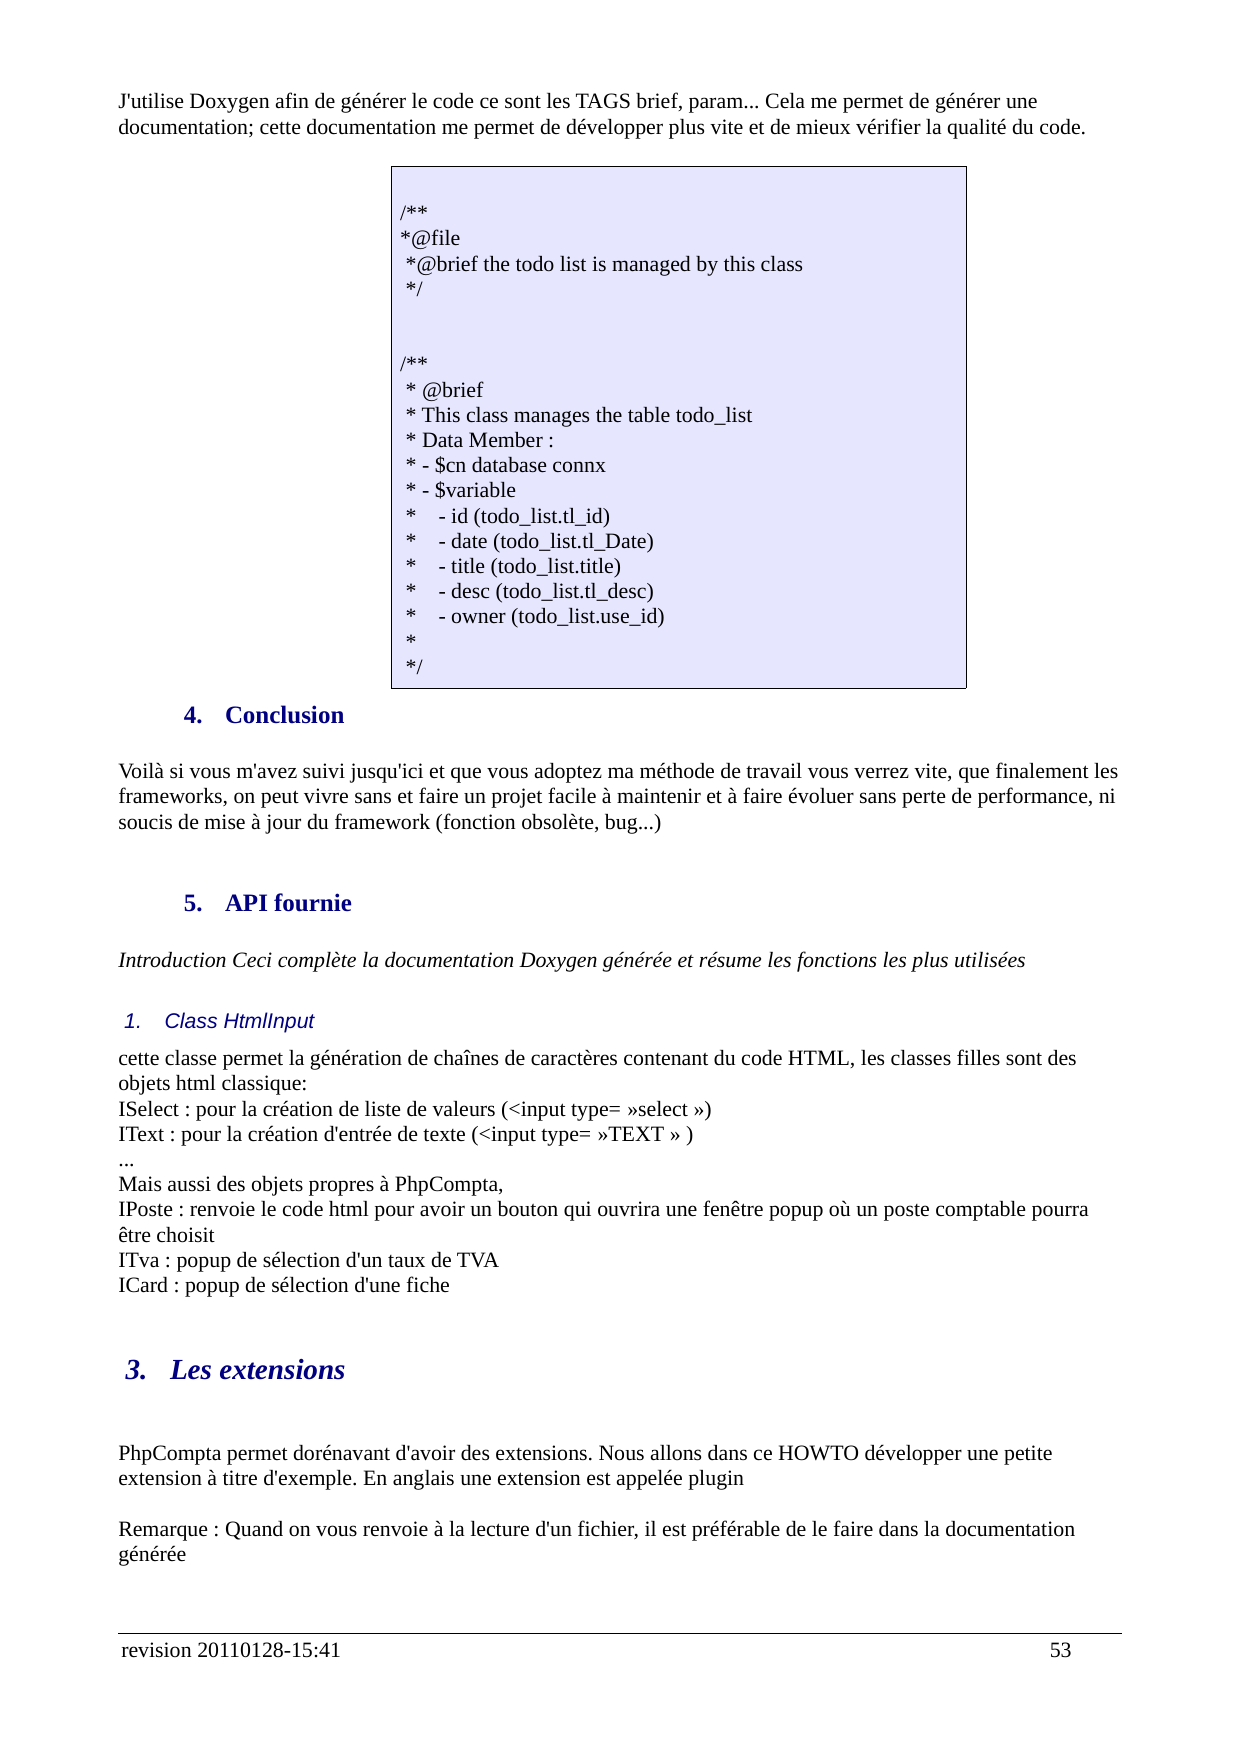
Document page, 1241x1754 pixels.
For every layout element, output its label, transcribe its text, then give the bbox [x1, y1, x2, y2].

subtitle Les extensions [118, 1352, 1122, 1386]
text IPoste : renvoie le code html pour avoir un bouton qui ouvrira une fenêtre popup où un poste comptable pourra être choisit [118, 1196, 1122, 1247]
text ICard : popup de sélection d'une fiche [118, 1272, 1122, 1297]
text ... [118, 1146, 1122, 1171]
text Voilà si vous m'avez suivi jusqu'ici et que vous adoptez ma méthode de travail vous verrez vite, que finalement les frameworks, on peut vivre sans et faire un projet facile à maintenir et à faire évoluer sans perte de performance, ni soucis de mise à jour du framework (fonction obsolète, bug...) [118, 758, 1122, 834]
subtitle Class HtmlInput [118, 1009, 1122, 1033]
text IText : pour la création d'entrée de texte (<input type= »TEXT » ) [118, 1121, 1122, 1146]
text Mais aussi des objets propres à PhpCompta, [118, 1171, 1122, 1196]
text * @brief * This class manages the table todo_list * Data Member : * - $cn database connx * - $variable * - id (todo_list.tl_id) * - date (todo_list.tl_Date) * - title (todo_list.title) * - desc (todo_list.tl_desc) * - owner (todo_list.use_id) * */ [400, 377, 957, 679]
text cette classe permet la génération de chaînes de caractères contenant du code HTML, les classes filles sont des objets html classique: [118, 1045, 1122, 1096]
text J'utilise Doxygen afin de générer le code ce sont les TAGS brief, param... Cela me permet de générer une documentation; cette documentation me permet de développer plus vite et de mieux vérifier la qualité du code. [118, 88, 1122, 139]
text ITva : popup de sélection d'un taux de TVA [118, 1247, 1122, 1272]
text Introduction Ceci complète la documentation Doxygen générée et résume les fonctions les plus utilisées [118, 947, 1122, 972]
text ISelect : pour la création de liste de valeurs (<input type= »select ») [118, 1096, 1122, 1121]
subtitle API fournie [177, 888, 1122, 917]
subtitle Conclusion [177, 168, 1122, 729]
text /** [400, 175, 957, 225]
text PhpCompta permet dorénavant d'avoir des extensions. Nous allons dans ce HOWTO développer une petite extension à titre d'exemple. En anglais une extension est appelée plugin Remarque : Quand on vous renvoie à la lecture d'un fichier, il est préférable de le faire dans la documentation générée [118, 1415, 1122, 1566]
text *@file *@brief the todo list is managed by this class */ /** [400, 225, 957, 377]
